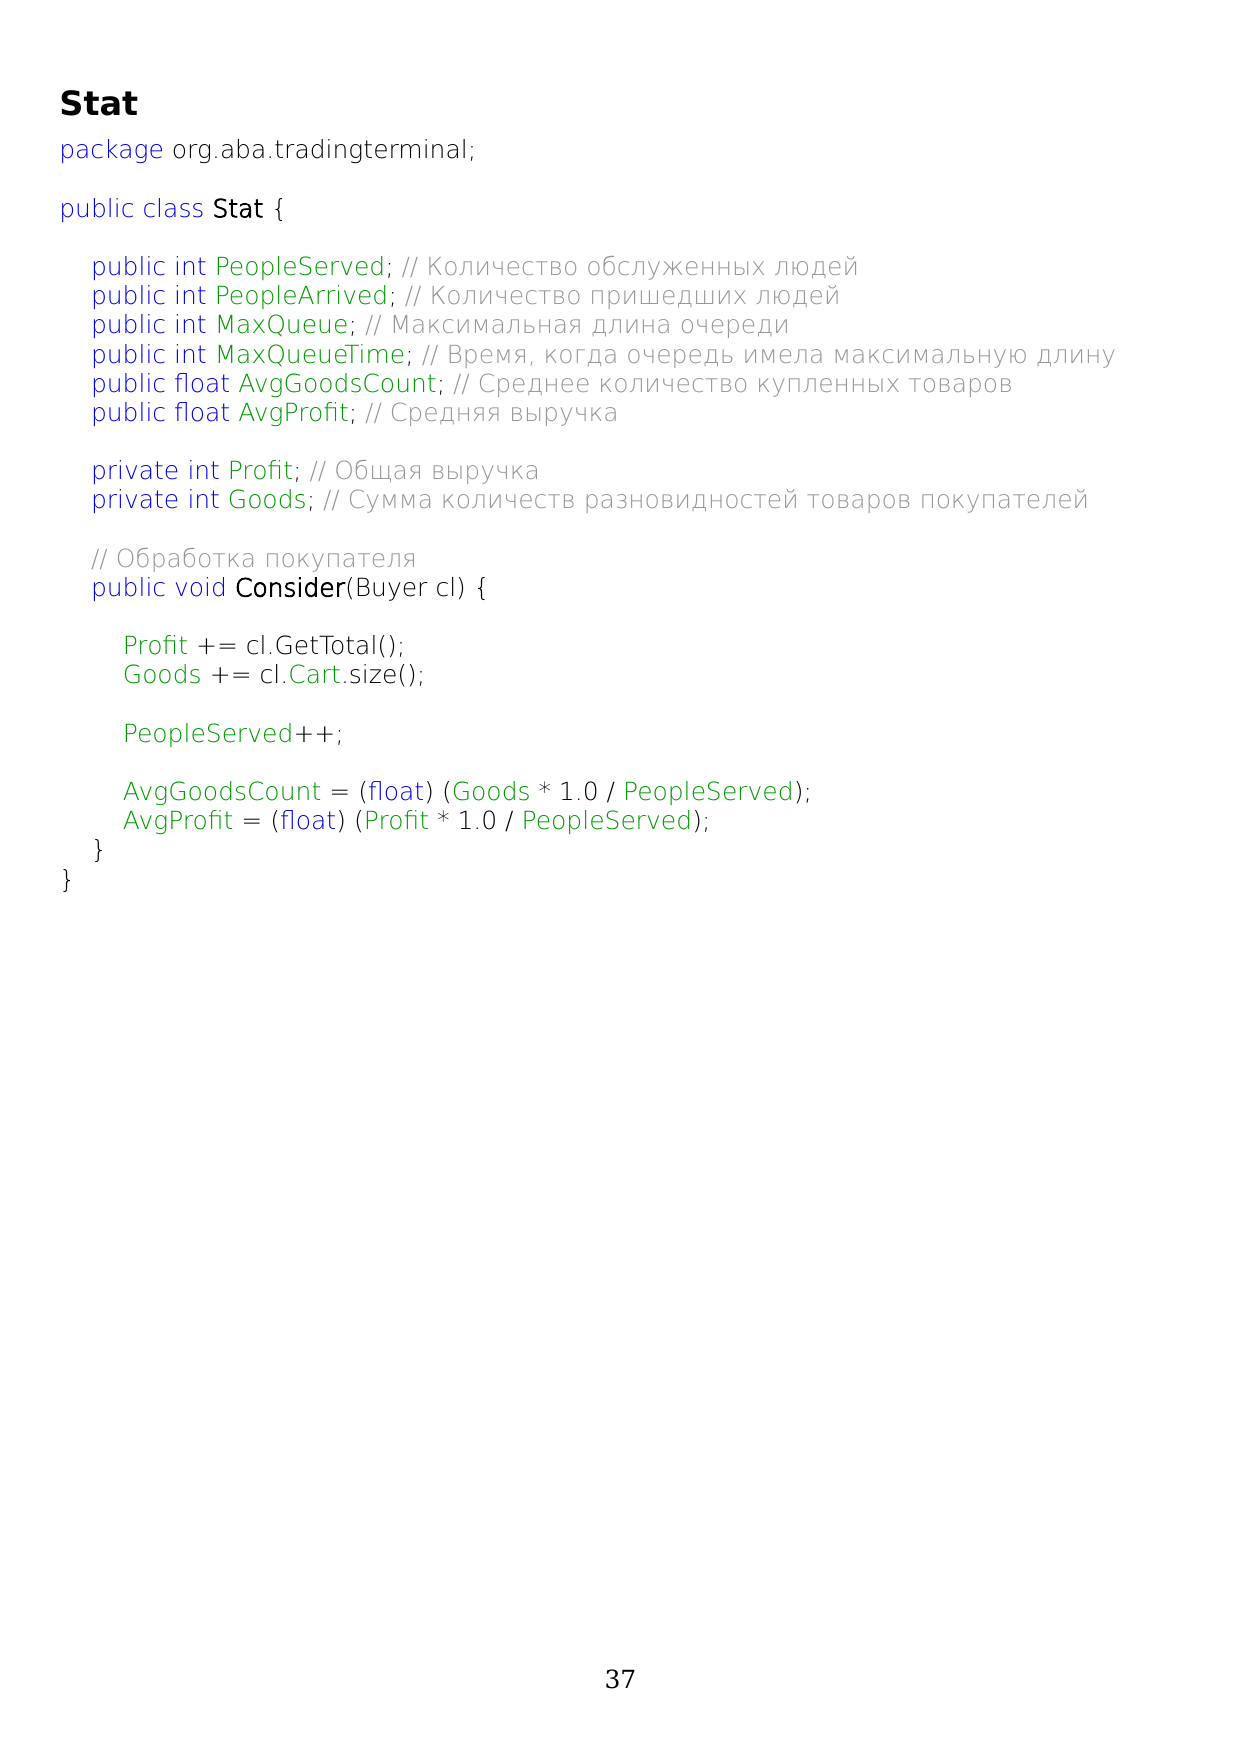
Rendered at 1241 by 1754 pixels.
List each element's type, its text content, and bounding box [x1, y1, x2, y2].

text Profit += cl.GetTotal(); [59, 631, 1181, 661]
text public int PeopleServed; // Количество обслуженных людей [59, 252, 1181, 281]
text private int Goods; // Сумма количеств разновидностей товаров покупателей [59, 486, 1181, 515]
text public float AvgProfit; // Средняя выручка [59, 398, 1181, 427]
text package org.aba.tradingterminal; [59, 136, 1181, 165]
text private int Profit; // Общая выручка [59, 456, 1181, 486]
text public int PeopleArrived; // Количество пришедших людей [59, 281, 1181, 311]
text public int MaxQueueTime; // Время, когда очередь имела максимальную длину [59, 340, 1181, 369]
text public void Consider(Buyer cl) { [59, 573, 1181, 602]
text Goods += cl.Cart.size(); [59, 661, 1181, 690]
text public float AvgGoodsCount; // Среднее количество купленных товаров [59, 369, 1181, 398]
text public class Stat { [59, 194, 1181, 223]
text } [59, 836, 1181, 865]
text public int MaxQueue; // Максимальная длина очереди [59, 311, 1181, 340]
text PeopleServed++; [59, 719, 1181, 748]
subtitle Stat [59, 84, 1181, 123]
text AvgGoodsCount = (float) (Goods * 1.0 / PeopleServed); [59, 777, 1181, 806]
text AvgProfit = (float) (Profit * 1.0 / PeopleServed); [59, 806, 1181, 836]
text } [59, 865, 1181, 894]
text // Обработка покупателя [59, 544, 1181, 573]
